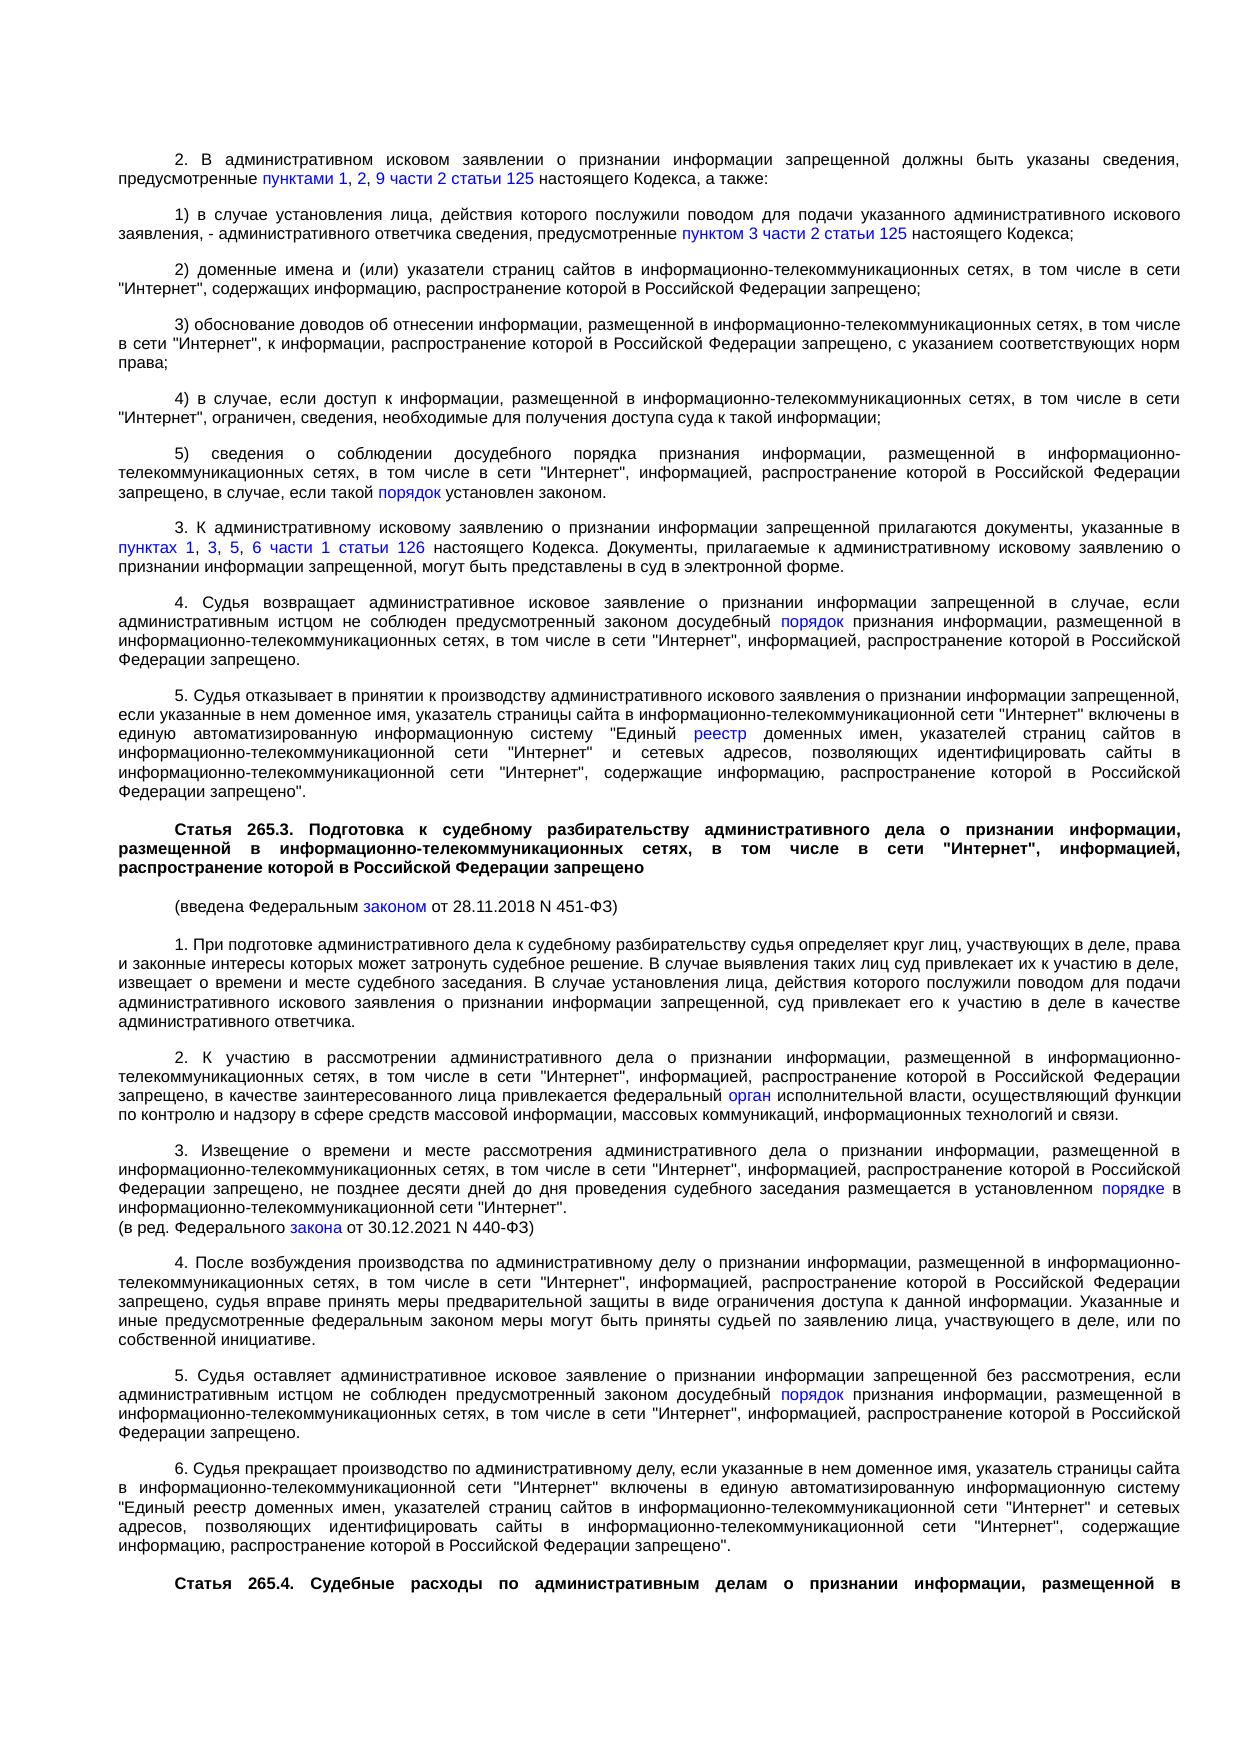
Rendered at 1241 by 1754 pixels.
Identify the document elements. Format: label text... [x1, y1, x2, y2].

text 1) в случае установления лица, действия которого послужили поводом для подачи указанного административного искового заявления, - административного ответчика сведения, предусмотренные пунктом 3 части 2 статьи 125 настоящего Кодекса; [118, 205, 1181, 243]
text 5. Судья отказывает в принятии к производству административного искового заявления о признании информации запрещенной, если указанные в нем доменное имя, указатель страницы сайта в информационно-телекоммуникационной сети "Интернет" включены в единую автоматизированную информационную систему "Единый реестр доменных имен, указателей страниц сайтов в информационно-телекоммуникационной сети "Интернет" и сетевых адресов, позволяющих идентифицировать сайты в информационно-телекоммуникационной сети "Интернет", содержащие информацию, распространение которой в Российской Федерации запрещено". [118, 686, 1181, 801]
text 3. Извещение о времени и месте рассмотрения административного дела о признании информации, размещенной в информационно-телекоммуникационных сетях, в том числе в сети "Интернет", информацией, распространение которой в Российской Федерации запрещено, не позднее десяти дней до дня проведения судебного заседания размещается в установленном порядке в информационно-телекоммуникационной сети "Интернет". [118, 1141, 1181, 1217]
text 2. К участию в рассмотрении административного дела о признании информации, размещенной в информационно-телекоммуникационных сетях, в том числе в сети "Интернет", информацией, распространение которой в Российской Федерации запрещено, в качестве заинтересованного лица привлекается федеральный орган исполнительной власти, осуществляющий функции по контролю и надзору в сфере средств массовой информации, массовых коммуникаций, информационных технологий и связи. [118, 1047, 1181, 1124]
text 2) доменные имена и (или) указатели страниц сайтов в информационно-телекоммуникационных сетях, в том числе в сети "Интернет", содержащих информацию, распространение которой в Российской Федерации запрещено; [118, 260, 1181, 298]
text 6. Судья прекращает производство по административному делу, если указанные в нем доменное имя, указатель страницы сайта в информационно-телекоммуникационной сети "Интернет" включены в единую автоматизированную информационную систему "Единый реестр доменных имен, указателей страниц сайтов в информационно-телекоммуникационной сети "Интернет" и сетевых адресов, позволяющих идентифицировать сайты в информационно-телекоммуникационной сети "Интернет", содержащие информацию, распространение которой в Российской Федерации запрещено". [118, 1459, 1181, 1555]
text 5. Судья оставляет административное исковое заявление о признании информации запрещенной без рассмотрения, если административным истцом не соблюден предусмотренный законом досудебный порядок признания информации, размещенной в информационно-телекоммуникационных сетях, в том числе в сети "Интернет", информацией, распространение которой в Российской Федерации запрещено. [118, 1366, 1181, 1442]
subtitle Статья 265.4. Судебные расходы по административным делам о признании информации, размещенной в [118, 1574, 1181, 1593]
text 5) сведения о соблюдении досудебного порядка признания информации, размещенной в информационно-телекоммуникационных сетях, в том числе в сети "Интернет", информацией, распространение которой в Российской Федерации запрещено, в случае, если такой порядок установлен законом. [118, 444, 1181, 502]
text (введена Федеральным законом от 28.11.2018 N 451-ФЗ) [118, 897, 1181, 916]
subtitle Статья 265.3. Подготовка к судебному разбирательству административного дела о признании информации, размещенной в информационно-телекоммуникационных сетях, в том числе в сети "Интернет", информацией, распространение которой в Российской Федерации запрещено [118, 820, 1181, 877]
text 3. К административному исковому заявлению о признании информации запрещенной прилагаются документы, указанные в пунктах 1, 3, 5, 6 части 1 статьи 126 настоящего Кодекса. Документы, прилагаемые к административному исковому заявлению о признании информации запрещенной, могут быть представлены в суд в электронной форме. [118, 518, 1181, 576]
text 4) в случае, если доступ к информации, размещенной в информационно-телекоммуникационных сетях, в том числе в сети "Интернет", ограничен, сведения, необходимые для получения доступа суда к такой информации; [118, 389, 1181, 427]
text 2. В административном исковом заявлении о признании информации запрещенной должны быть указаны сведения, предусмотренные пунктами 1, 2, 9 части 2 статьи 125 настоящего Кодекса, а также: [118, 150, 1181, 188]
text 4. Судья возвращает административное исковое заявление о признании информации запрещенной в случае, если административным истцом не соблюден предусмотренный законом досудебный порядок признания информации, размещенной в информационно-телекоммуникационных сетях, в том числе в сети "Интернет", информацией, распространение которой в Российской Федерации запрещено. [118, 592, 1181, 669]
text 3) обоснование доводов об отнесении информации, размещенной в информационно-телекоммуникационных сетях, в том числе в сети "Интернет", к информации, распространение которой в Российской Федерации запрещено, с указанием соответствующих норм права; [118, 315, 1181, 372]
text (в ред. Федерального закона от 30.12.2021 N 440-ФЗ) [118, 1217, 1181, 1237]
text 4. После возбуждения производства по административному делу о признании информации, размещенной в информационно-телекоммуникационных сетях, в том числе в сети "Интернет", информацией, распространение которой в Российской Федерации запрещено, судья вправе принять меры предварительной защиты в виде ограничения доступа к данной информации. Указанные и иные предусмотренные федеральным законом меры могут быть приняты судьей по заявлению лица, участвующего в деле, или по собственной инициативе. [118, 1253, 1181, 1349]
text 1. При подготовке административного дела к судебному разбирательству судья определяет круг лиц, участвующих в деле, права и законные интересы которых может затронуть судебное решение. В случае выявления таких лиц суд привлекает их к участию в деле, извещает о времени и месте судебного заседания. В случае установления лица, действия которого послужили поводом для подачи административного искового заявления о признании информации запрещенной, суд привлекает его к участию в деле в качестве административного ответчика. [118, 935, 1181, 1031]
